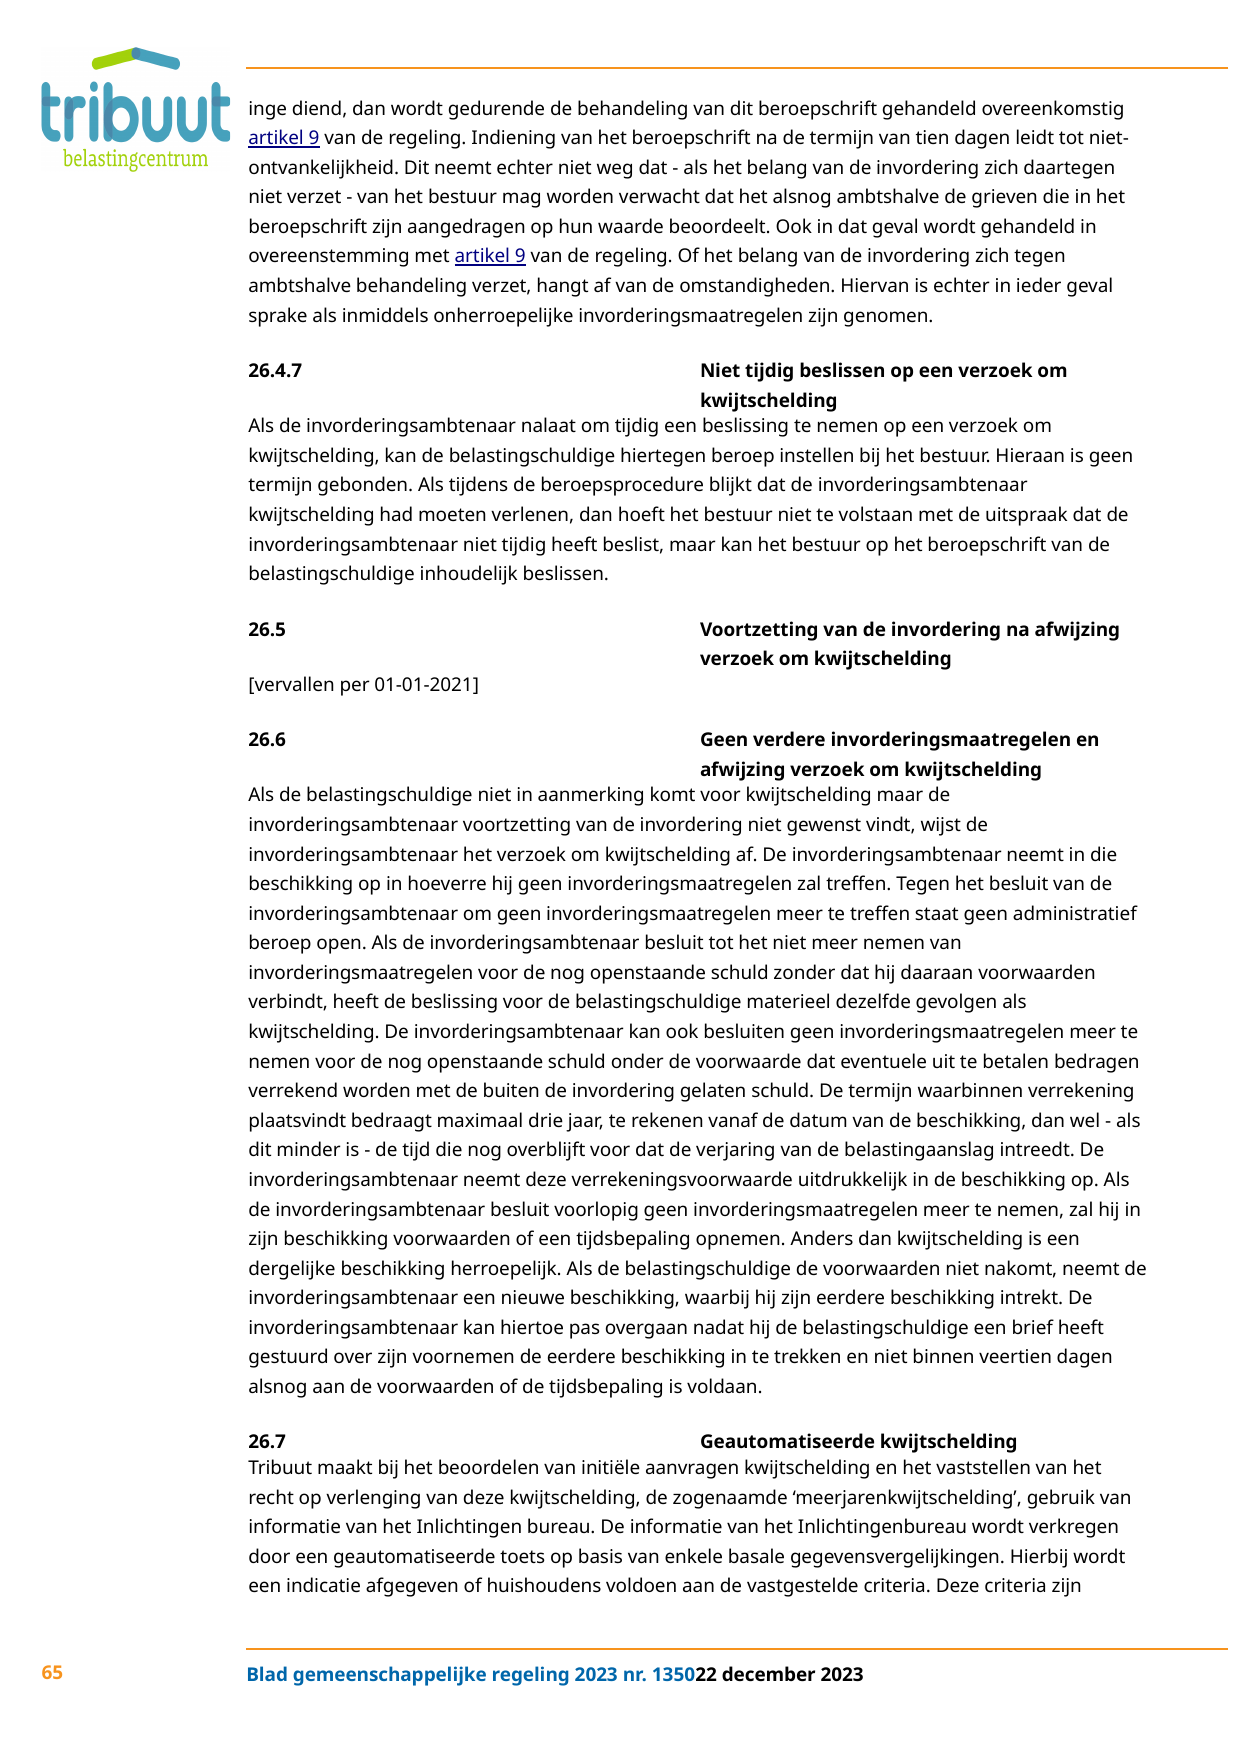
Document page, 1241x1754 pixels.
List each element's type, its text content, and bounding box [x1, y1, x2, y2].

table_cell [vervallen per 01-01-2021] [248, 671, 1152, 726]
table_cell Als de invorderingsambtenaar nalaat om tijdig een beslissing te nemen op een verzoek om kwijtschelding, kan de belastingschuldige hiertegen beroep instellen bij het bestuur. Hieraan is geen termijn gebonden. Als tijdens de beroepsprocedure blijkt dat de invorderingsambtenaar kwijtschelding had moeten verlenen, dan hoeft het bestuur niet te volstaan met de uitspraak dat de invorderingsambtenaar niet tijdig heeft beslist, maar kan het bestuur op het beroepschrift van de belastingschuldige inhoudelijk beslissen. [248, 413, 1152, 616]
table_cell inge diend, dan wordt gedurende de behandeling van dit beroepschrift gehandeld overeenkomstig artikel 9 van de regeling. Indiening van het beroepschrift na de termijn van tien dagen leidt tot niet-ontvankelijkheid. Dit neemt echter niet weg dat - als het belang van de invordering zich daartegen niet verzet - van het bestuur mag worden verwacht dat het alsnog ambtshalve de grieven die in het beroepschrift zijn aangedragen op hun waarde beoordeelt. Ook in dat geval wordt gehandeld in overeenstemming met artikel 9 van de regeling. Of het belang van de invordering zich tegen ambtshalve behandeling verzet, hangt af van de omstandigheden. Hiervan is echter in ieder geval sprake als inmiddels onherroepelijke invorderingsmaatregelen zijn genomen. [248, 95, 1152, 357]
table_cell 26.6 [248, 726, 700, 782]
table_cell Geautomatiseerde kwijtschelding [700, 1429, 1152, 1454]
table_cell 26.7 [248, 1429, 700, 1454]
table_cell Geen verdere invorderingsmaatregelen en afwijzing verzoek om kwijtschelding [700, 726, 1152, 782]
table_cell 26.4.7 [248, 357, 700, 412]
table_cell Voortzetting van de invordering na afwijzing verzoek om kwijtschelding [700, 616, 1152, 671]
table_cell Niet tijdig beslissen op een verzoek om kwijtschelding [700, 357, 1152, 412]
table_cell Tribuut maakt bij het beoordelen van initiële aanvragen kwijtschelding en het vaststellen van het recht op verlenging van deze kwijtschelding, de zogenaamde ‘meerjarenkwijtschelding’, gebruik van informatie van het Inlichtingen bureau. De informatie van het Inlichtingenbureau wordt verkregen door een geautomatiseerde toets op basis van enkele basale gegevensvergelijkingen. Hierbij wordt een indicatie afgegeven of huishoudens voldoen aan de vastgestelde criteria. Deze criteria zijn [248, 1454, 1152, 1598]
table_cell 26.5 [248, 616, 700, 671]
table_cell Als de belastingschuldige niet in aanmerking komt voor kwijtschelding maar de invorderingsambtenaar voortzetting van de invordering niet gewenst vindt, wijst de invorderingsambtenaar het verzoek om kwijtschelding af. De invorderingsambtenaar neemt in die beschikking op in hoeverre hij geen invorderingsmaatregelen zal treffen. Tegen het besluit van de invorderingsambtenaar om geen invorderingsmaatregelen meer te treffen staat geen administratief beroep open. Als de invorderingsambtenaar besluit tot het niet meer nemen van invorderingsmaatregelen voor de nog openstaande schuld zonder dat hij daaraan voorwaarden verbindt, heeft de beslissing voor de belastingschuldige materieel dezelfde gevolgen als kwijtschelding. De invorderingsambtenaar kan ook besluiten geen invorderingsmaatregelen meer te nemen voor de nog openstaande schuld onder de voorwaarde dat eventuele uit te betalen bedragen verrekend worden met de buiten de invordering gelaten schuld. De termijn waarbinnen verrekening plaatsvindt bedraagt maximaal drie jaar, te rekenen vanaf de datum van de beschikking, dan wel - als dit minder is - de tijd die nog overblijft voor dat de verjaring van de belastingaanslag intreedt. De invorderingsambtenaar neemt deze verrekeningsvoorwaarde uitdrukkelijk in de beschikking op. Als de invorderingsambtenaar besluit voorlopig geen invorderingsmaatregelen meer te nemen, zal hij in zijn beschikking voorwaarden of een tijdsbepaling opnemen. Anders dan kwijtschelding is een dergelijke beschikking herroepelijk. Als de belastingschuldige de voorwaarden niet nakomt, neemt de invorderingsambtenaar een nieuwe beschikking, waarbij hij zijn eerdere beschikking intrekt. De invorderingsambtenaar kan hiertoe pas overgaan nadat hij de belastingschuldige een brief heeft gestuurd over zijn voornemen de eerdere beschikking in te trekken en niet binnen veertien dagen alsnog aan de voorwaarden of de tijdsbepaling is voldaan. [248, 782, 1152, 1429]
picture [41, 47, 231, 172]
